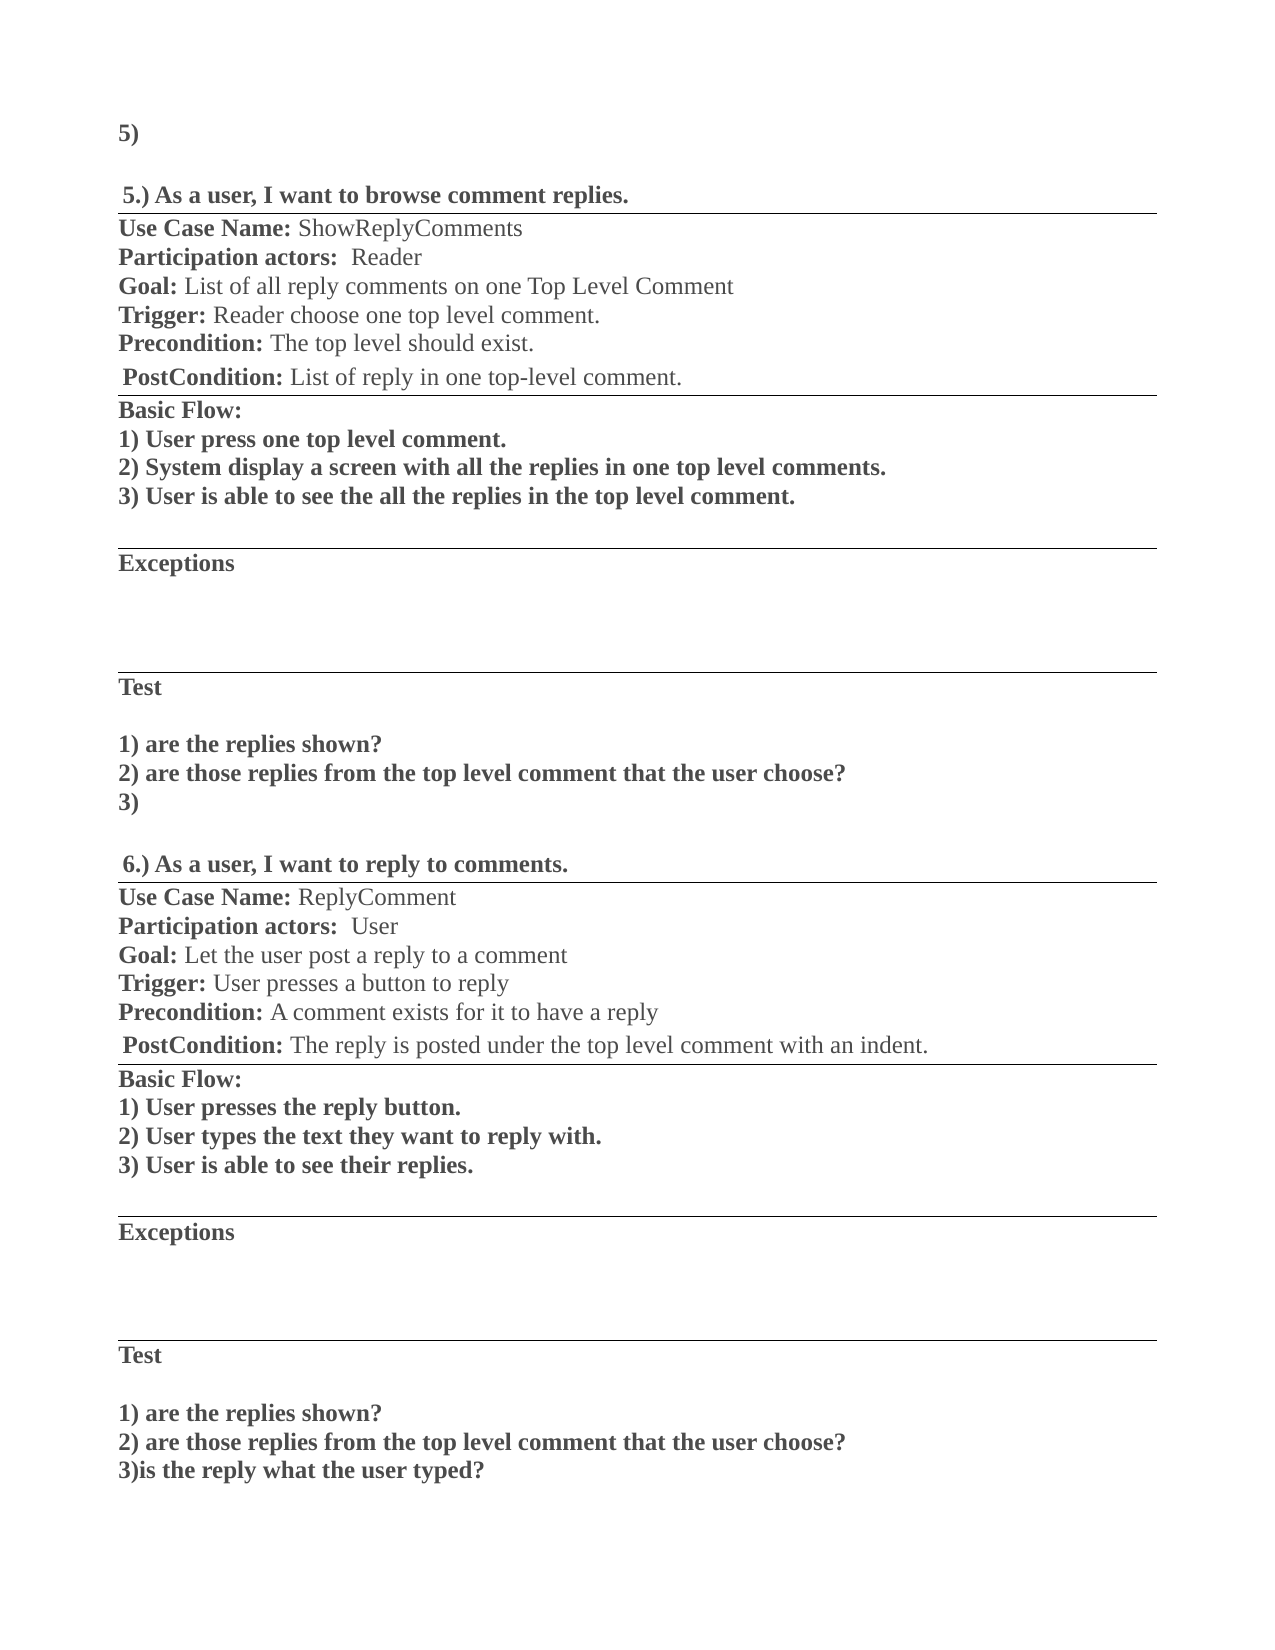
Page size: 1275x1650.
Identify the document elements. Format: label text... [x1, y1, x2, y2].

text 3)is the reply what the user typed? [118, 1456, 1157, 1484]
text Test [118, 1341, 1157, 1369]
text Trigger: Reader choose one top level comment. [118, 300, 1157, 328]
text Basic Flow: [118, 1065, 1157, 1092]
text 5.) As a user, I want to browse comment replies. [118, 176, 1157, 213]
text Goal: Let the user post a reply to a comment [118, 940, 1157, 968]
text Test [118, 673, 1157, 701]
text 2) are those replies from the top level comment that the user choose? [118, 758, 1157, 787]
text Participation actors: Reader [118, 242, 1157, 271]
text Participation actors: User [118, 911, 1157, 940]
text PostCondition: The reply is posted under the top level comment with an indent. [118, 1026, 1157, 1064]
text 2) User types the text they want to reply with. [118, 1121, 1157, 1150]
text 3) User is able to see the all the replies in the top level comment. [118, 481, 1157, 510]
text 2) are those replies from the top level comment that the user choose? [118, 1427, 1157, 1456]
text Precondition: The top level should exist. [118, 328, 1157, 357]
text Exceptions [118, 549, 1157, 577]
text Precondition: A comment exists for it to have a reply [118, 997, 1157, 1026]
text Goal: List of all reply comments on one Top Level Comment [118, 271, 1157, 300]
text 3) [118, 787, 1157, 816]
text 5) [118, 118, 1157, 147]
text PostCondition: List of reply in one top-level comment. [118, 357, 1157, 395]
text 1) User press one top level comment. [118, 424, 1157, 452]
text Use Case Name: ShowReplyComments [118, 214, 1157, 242]
text 1) are the replies shown? [118, 1398, 1157, 1427]
text Basic Flow: [118, 396, 1157, 424]
text Trigger: User presses a button to reply [118, 968, 1157, 997]
text 6.) As a user, I want to reply to comments. [118, 844, 1157, 882]
text 1) are the replies shown? [118, 729, 1157, 758]
text Use Case Name: ReplyComment [118, 883, 1157, 911]
text 3) User is able to see their replies. [118, 1150, 1157, 1179]
text Exceptions [118, 1217, 1157, 1245]
text 2) System display a screen with all the replies in one top level comments. [118, 452, 1157, 481]
text 1) User presses the reply button. [118, 1092, 1157, 1121]
